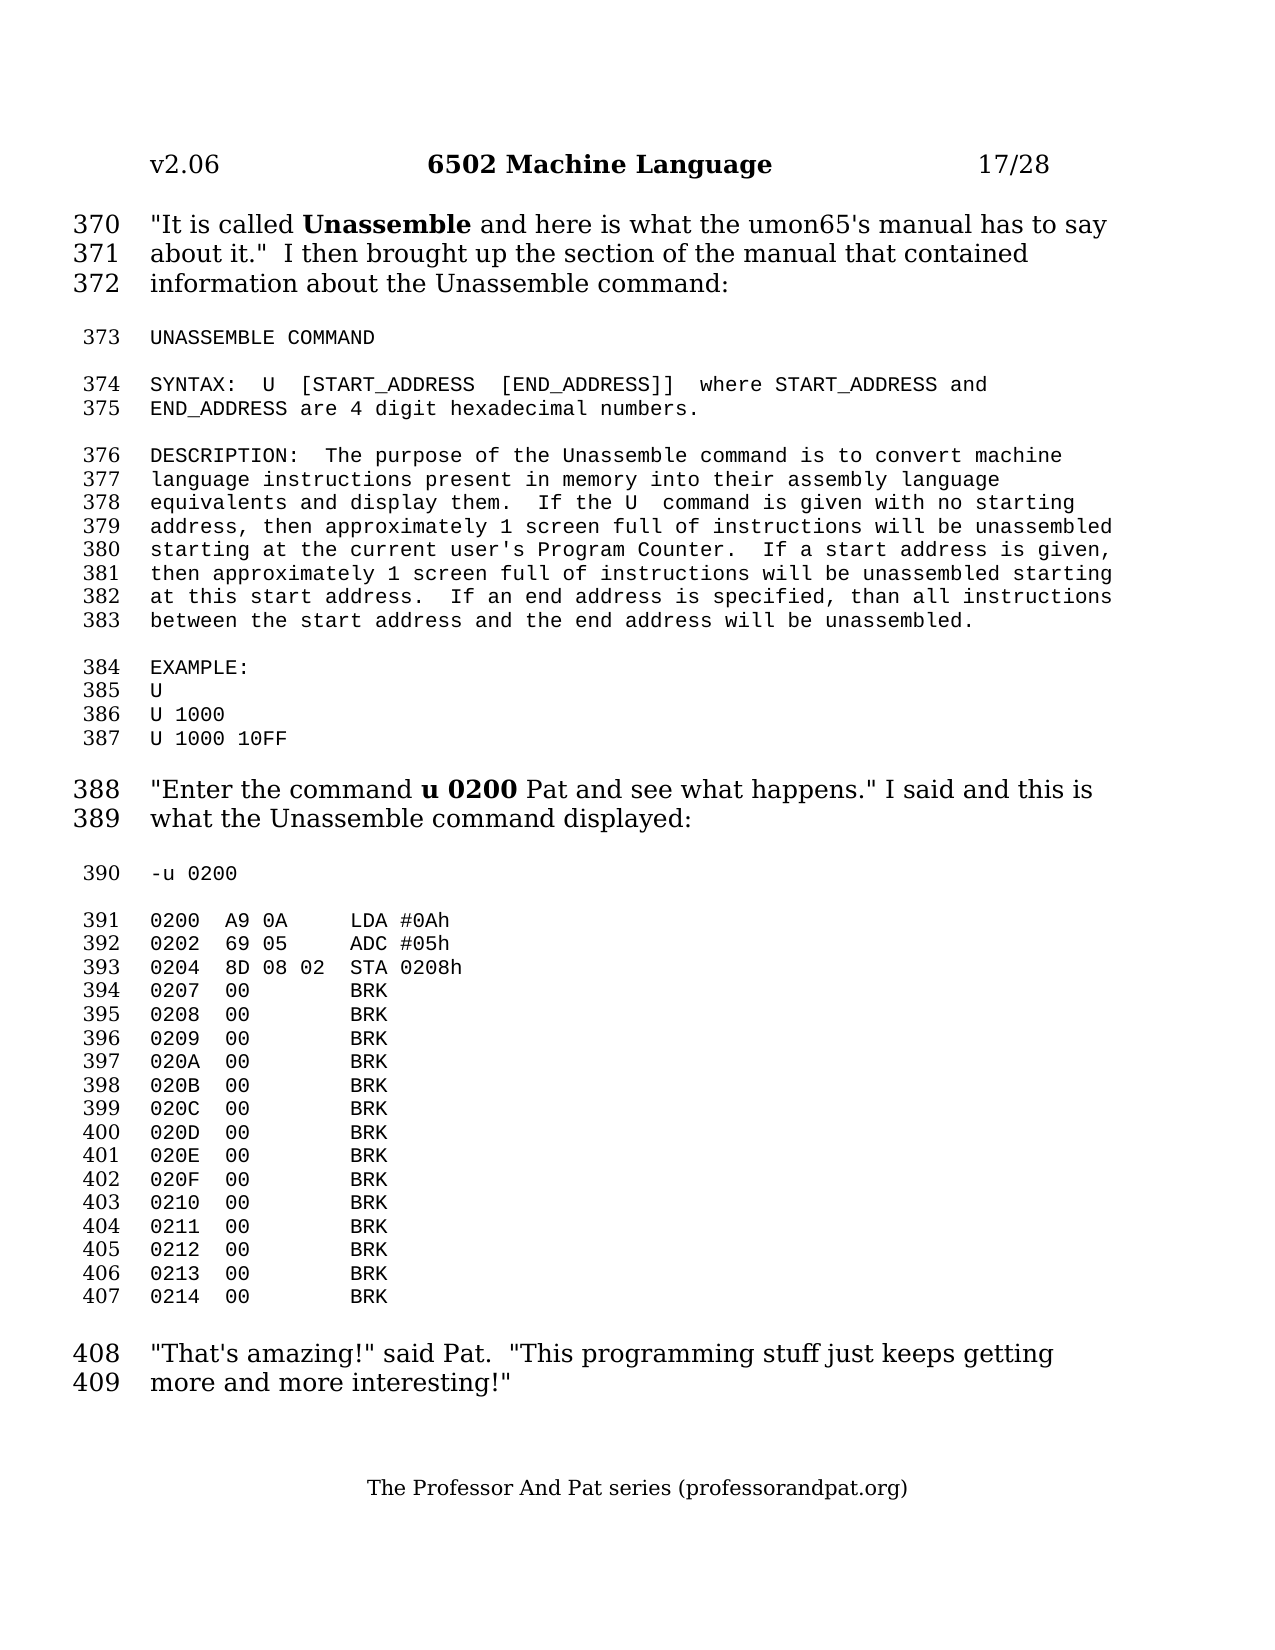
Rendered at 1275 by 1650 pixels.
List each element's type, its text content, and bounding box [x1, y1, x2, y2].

text 020E 00 BRK [150, 1145, 1125, 1169]
text 020C 00 BRK [150, 1098, 1125, 1122]
text 020D 00 BRK [150, 1122, 1125, 1145]
text SYNTAX: U [START_ADDRESS [END_ADDRESS]] where START_ADDRESS and [150, 374, 1125, 398]
text 0200 A9 0A LDA #0Ah [150, 910, 1125, 933]
text 020A 00 BRK [150, 1051, 1125, 1075]
text 0211 00 BRK [150, 1216, 1125, 1239]
text 0204 8D 08 02 STA 0208h [150, 957, 1125, 981]
text 0202 69 05 ADC #05h [150, 933, 1125, 957]
text "It is called Unassemble and here is what the umon65's manual has to say about it." I then brought up the section of the manual that contained information about the Unassemble command: [150, 210, 1125, 298]
text "That's amazing!" said Pat. "This programming stuff just keeps getting more and more interesting!" [150, 1339, 1125, 1398]
text 0207 00 BRK [150, 981, 1125, 1004]
text U 1000 10FF [150, 728, 1125, 751]
text U [150, 681, 1125, 704]
text UNASSEMBLE COMMAND [150, 327, 1125, 351]
text 0213 00 BRK [150, 1263, 1125, 1287]
text 020F 00 BRK [150, 1169, 1125, 1192]
text DESCRIPTION: The purpose of the Unassemble command is to convert machine language instructions present in memory into their assembly language equivalents and display them. If the U command is given with no starting address, then approximately 1 screen full of instructions will be unassembled starting at the current user's Program Counter. If a start address is given, then approximately 1 screen full of instructions will be unassembled starting at this start address. If an end address is specified, than all instructions between the start address and the end address will be unassembled. [150, 445, 1125, 633]
text END_ADDRESS are 4 digit hexadecimal numbers. [150, 398, 1125, 422]
text 0210 00 BRK [150, 1192, 1125, 1216]
text U 1000 [150, 704, 1125, 728]
text 0214 00 BRK [150, 1287, 1125, 1310]
text 0209 00 BRK [150, 1028, 1125, 1051]
text "Enter the command u 0200 Pat and see what happens." I said and this is what the Unassemble command displayed: [150, 775, 1125, 833]
text EXAMPLE: [150, 657, 1125, 681]
text 020B 00 BRK [150, 1075, 1125, 1098]
text -u 0200 [150, 863, 1125, 886]
text 0212 00 BRK [150, 1239, 1125, 1263]
text 0208 00 BRK [150, 1004, 1125, 1028]
